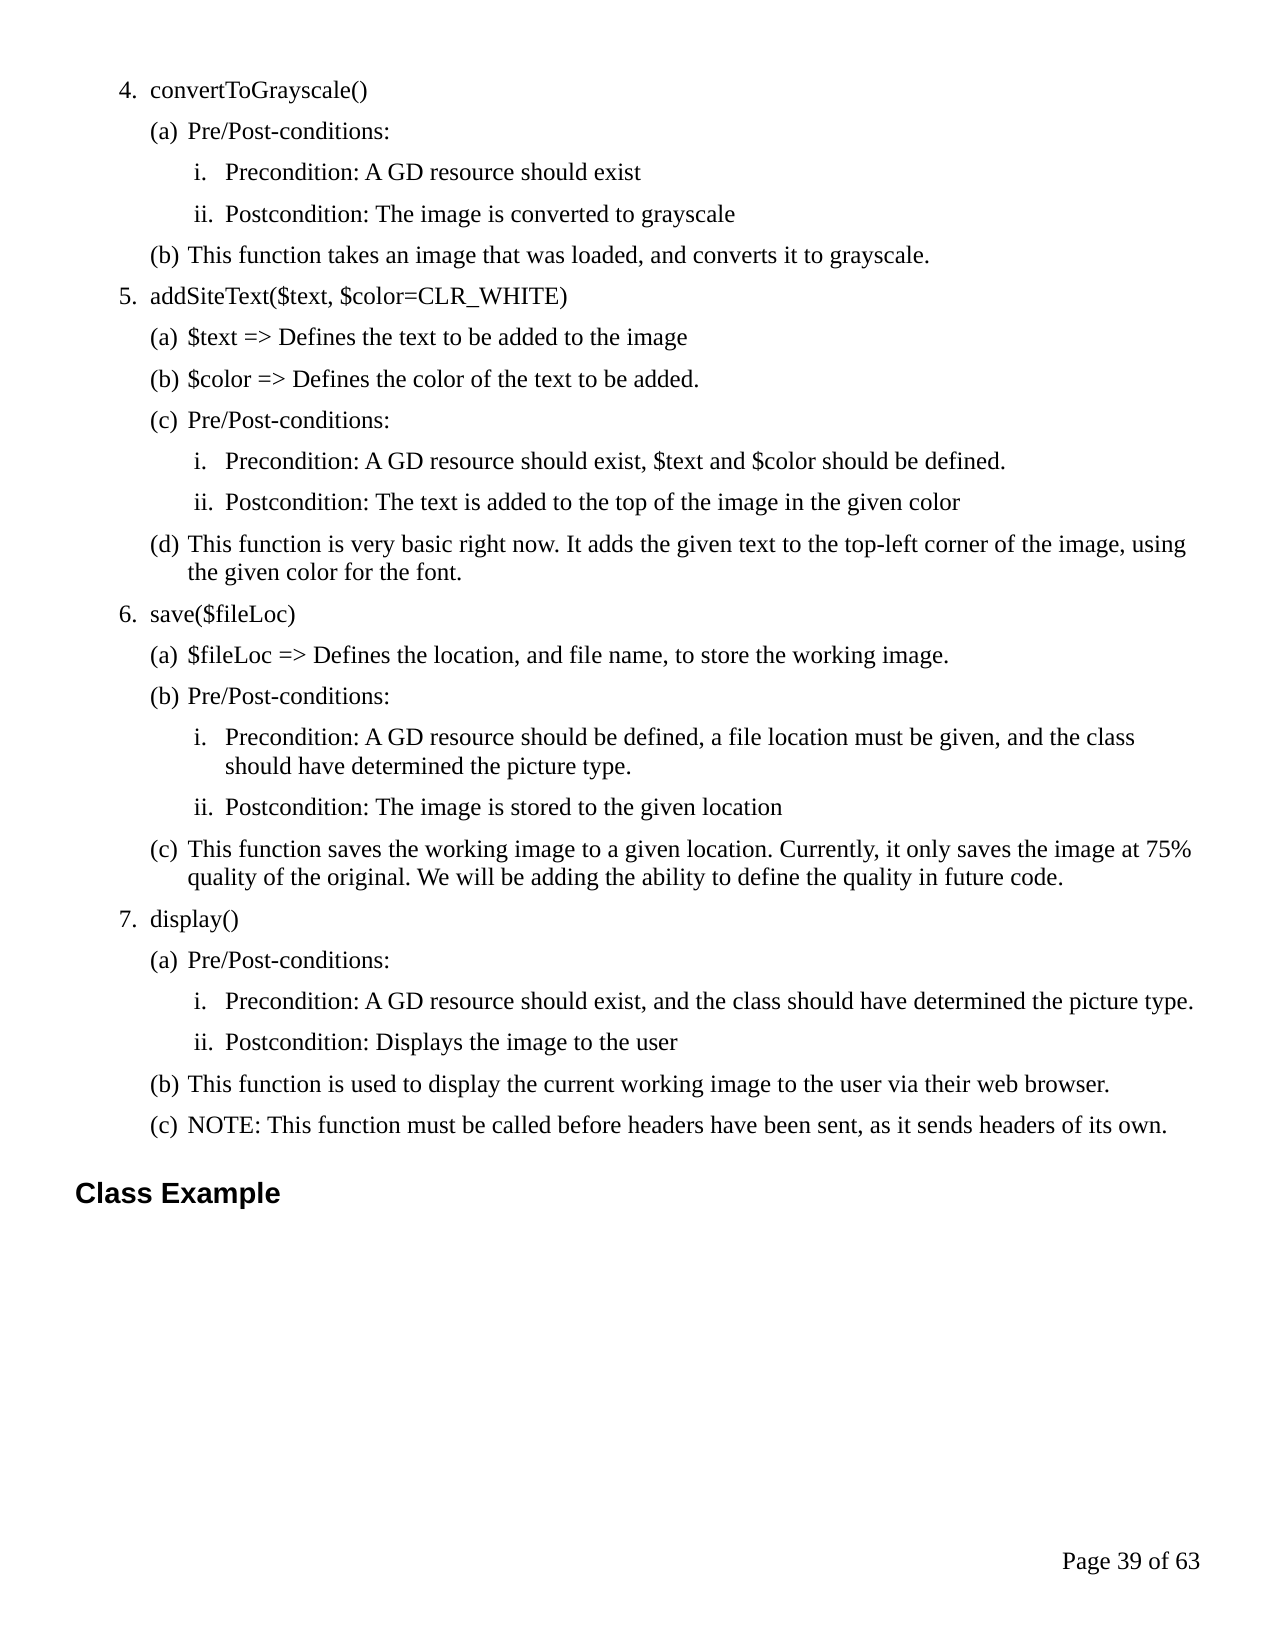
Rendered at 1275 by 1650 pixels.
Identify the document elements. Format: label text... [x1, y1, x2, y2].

list save($fileLoc) [112, 599, 1200, 627]
list Postcondition: Displays the image to the user [187, 1027, 1200, 1056]
list addSiteText($text, $color=CLR_WHITE) [112, 281, 1200, 310]
subtitle Class Example [75, 1176, 1200, 1210]
list Postcondition: The image is converted to grayscale [187, 199, 1200, 227]
list This function is used to display the current working image to the user via their web browser. [150, 1069, 1200, 1097]
list Postcondition: The text is added to the top of the image in the given color [187, 487, 1200, 516]
list Pre/Post-conditions: [150, 681, 1200, 710]
list Pre/Post-conditions: [150, 116, 1200, 145]
list NOTE: This function must be called before headers have been sent, as it sends headers of its own. [150, 1110, 1200, 1139]
list Precondition: A GD resource should be defined, a file location must be given, and the class should have determined the picture type. [187, 722, 1200, 780]
list Precondition: A GD resource should exist, $text and $color should be defined. [187, 446, 1200, 475]
list Precondition: A GD resource should exist, and the class should have determined the picture type. [187, 986, 1200, 1015]
list This function saves the working image to a given location. Currently, it only saves the image at 75% quality of the original. We will be adding the ability to define the quality in future code. [150, 834, 1200, 891]
list This function is very basic right now. It adds the given text to the top-left corner of the image, using the given color for the font. [150, 529, 1200, 586]
list $color => Defines the color of the text to be added. [150, 364, 1200, 392]
list Postcondition: The image is stored to the given location [187, 792, 1200, 821]
list convertToGrayscale() [112, 75, 1200, 104]
list $text => Defines the text to be added to the image [150, 322, 1200, 351]
list Pre/Post-conditions: [150, 405, 1200, 434]
list display() [112, 904, 1200, 932]
list This function takes an image that was loaded, and converts it to grayscale. [150, 240, 1200, 269]
list Pre/Post-conditions: [150, 945, 1200, 974]
list $fileLoc => Defines the location, and file name, to store the working image. [150, 640, 1200, 669]
list Precondition: A GD resource should exist [187, 157, 1200, 186]
